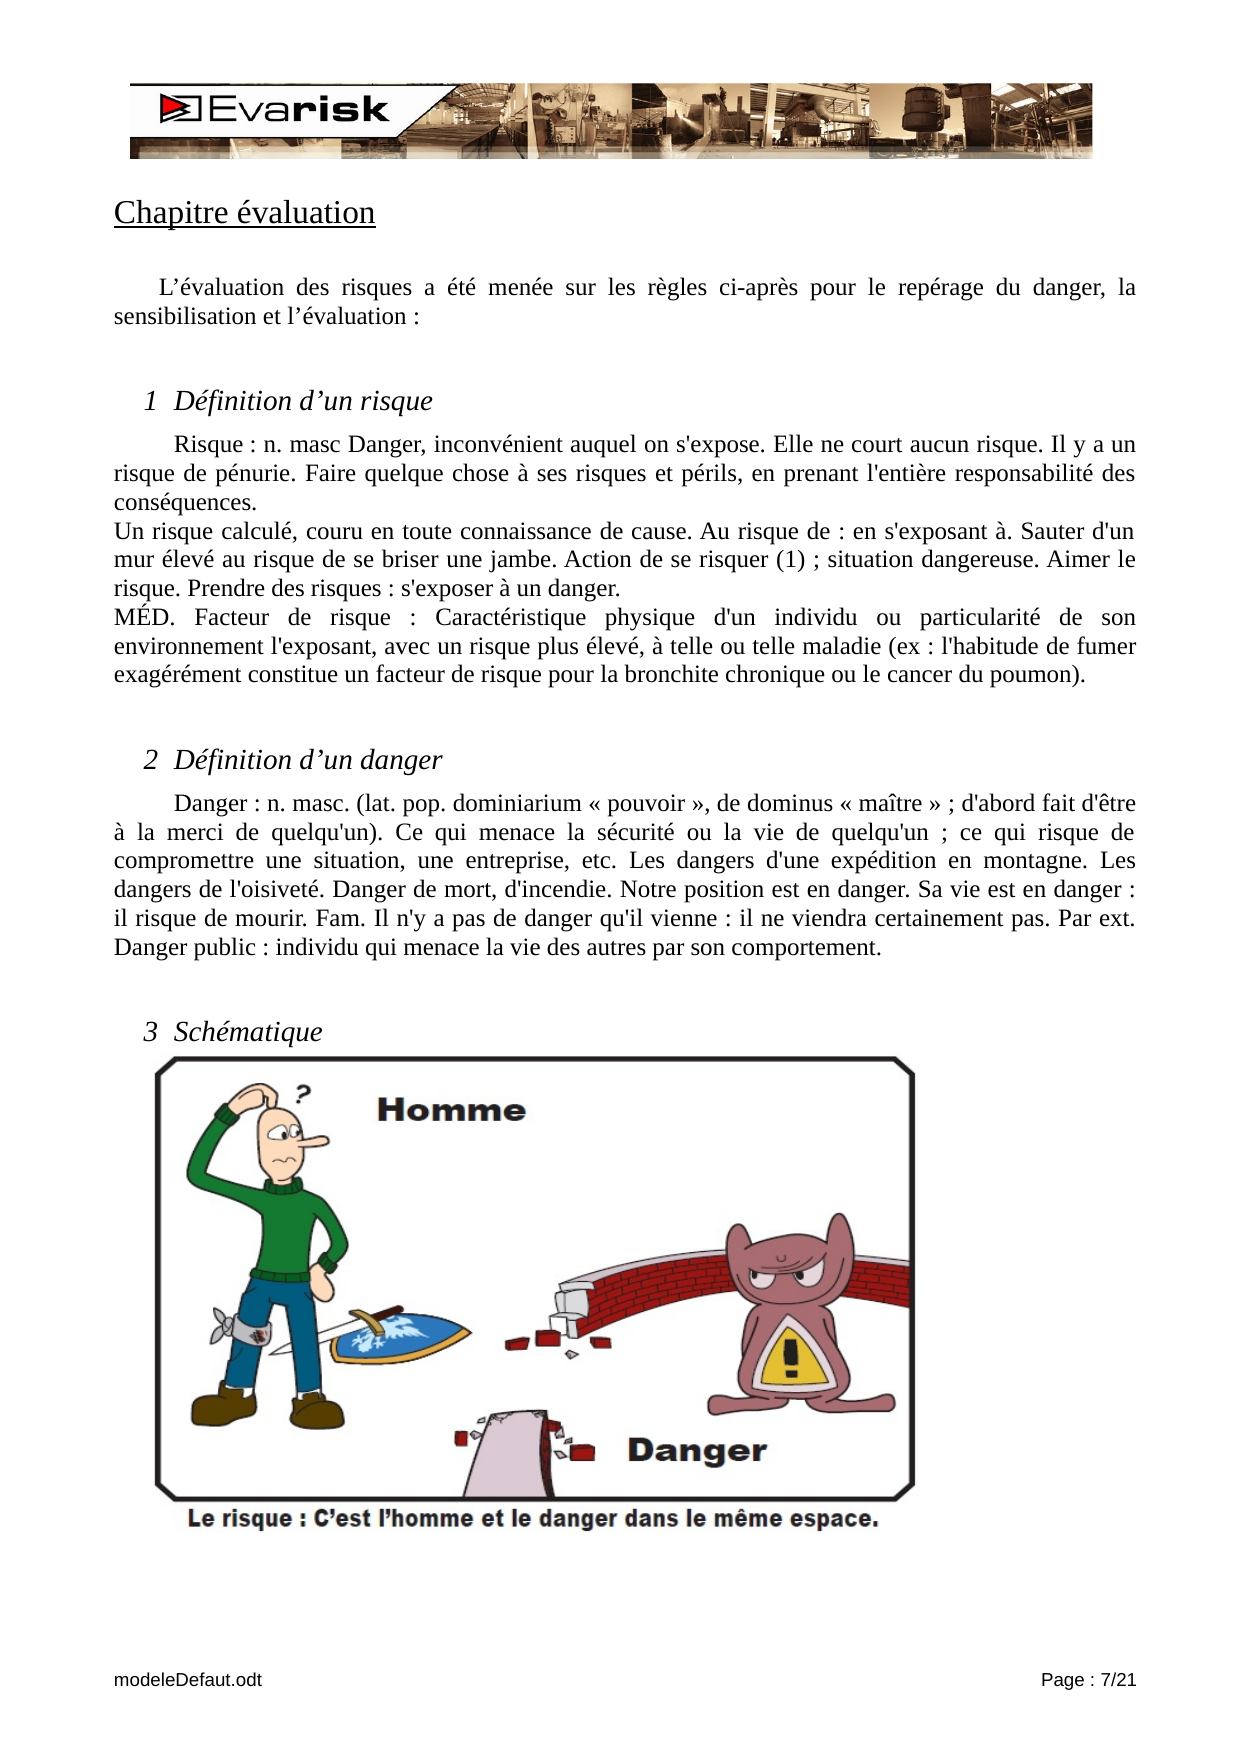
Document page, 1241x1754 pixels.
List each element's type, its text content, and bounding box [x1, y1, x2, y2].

subtitle Définition d’un risque [143, 383, 1137, 417]
text Risque : n. masc Danger, inconvénient auquel on s'expose. Elle ne court aucun risque. Il y a un risque de pénurie. Faire quelque chose à ses risques et périls, en prenant l'entière responsabilité des conséquences. [114, 429, 1137, 516]
subtitle Chapitre évaluation [114, 193, 1137, 231]
text MÉD. Facteur de risque : Caractéristique physique d'un individu ou particularité de son environnement l'exposant, avec un risque plus élevé, à telle ou telle maladie (ex : l'habitude de fumer exagérément constitue un facteur de risque pour la bronchite chronique ou le cancer du poumon). [114, 602, 1137, 688]
text Un risque calculé, couru en toute connaissance de cause. Au risque de : en s'exposant à. Sauter d'un mur élevé au risque de se briser une jambe. Action de se risquer (1) ; situation dangereuse. Aimer le risque. Prendre des risques : s'exposer à un danger. [114, 516, 1137, 602]
picture [150, 1052, 924, 1540]
subtitle Schématique [143, 1014, 1137, 1048]
text Danger : n. masc. (lat. pop. dominiarium « pouvoir », de dominus « maître » ; d'abord fait d'être à la merci de quelqu'un). Ce qui menace la sécurité ou la vie de quelqu'un ; ce qui risque de compromettre une situation, une entreprise, etc. Les dangers d'une expédition en montagne. Les dangers de l'oisiveté. Danger de mort, d'incendie. Notre position est en danger. Sa vie est en danger : il risque de mourir. Fam. Il n'y a pas de danger qu'il vienne : il ne viendra certainement pas. Par ext. Danger public : individu qui menace la vie des autres par son comportement. [114, 788, 1137, 961]
text L’évaluation des risques a été menée sur les règles ci-après pour le repérage du danger, la sensibilisation et l’évaluation : [114, 272, 1137, 330]
subtitle Définition d’un danger [143, 742, 1137, 776]
